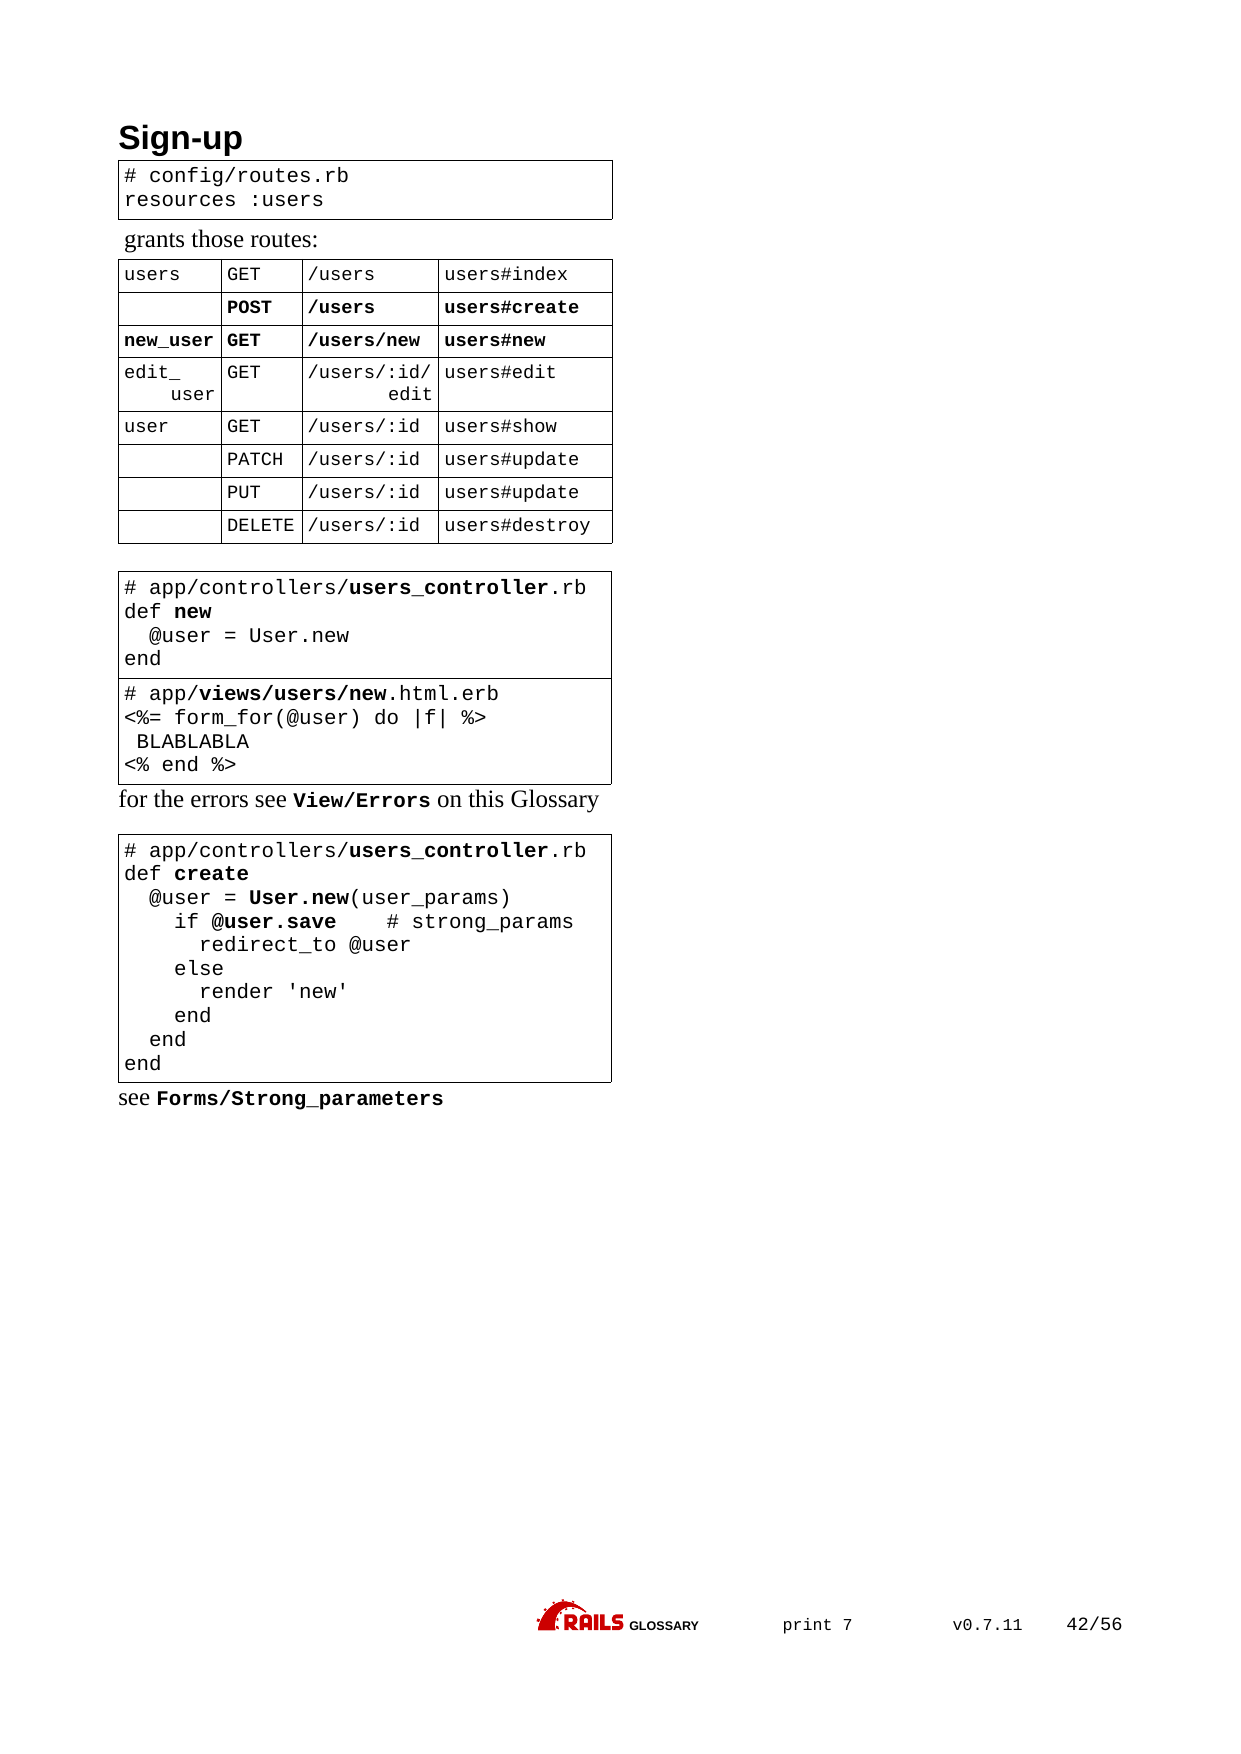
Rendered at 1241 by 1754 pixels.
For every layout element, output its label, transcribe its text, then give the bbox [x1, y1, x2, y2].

table_cell users#create [439, 293, 612, 324]
table_cell users#show [439, 412, 612, 444]
table_cell users#update [439, 445, 612, 477]
table_cell /users [303, 260, 438, 292]
table_header # app/controllers/users_controller.rb def new @user = User.new end [119, 572, 611, 678]
table_cell GET [222, 358, 302, 411]
table_cell users#index [439, 260, 612, 292]
table_cell /users/:id [303, 445, 438, 477]
table_cell grants those routes: [118, 220, 612, 259]
table_header # config/routes.rb resources :users [119, 161, 612, 218]
table_cell POST [222, 293, 302, 324]
table_cell users#destroy [439, 511, 612, 543]
table_cell PATCH [222, 445, 302, 477]
table_cell /users/:id [303, 511, 438, 543]
table_header # app/controllers/users_controller.rb def create @user = User.new(user_params) if @user.save # strong_params redirect_to @user else render 'new' end end end [119, 835, 611, 1082]
table_cell [119, 511, 221, 543]
table_cell /users/new [303, 326, 438, 357]
table_cell PUT [222, 478, 302, 510]
table_cell GET [222, 260, 302, 292]
table_cell /users/:id [303, 412, 438, 444]
text for the errors see View/Errors on this Glossary [118, 785, 611, 813]
table_cell /users [303, 293, 438, 324]
table_cell # app/views/users/new.html.erb <%= form_for(@user) do |f| %> BLABLABLA <% end %> [119, 679, 611, 784]
table_cell users#edit [439, 358, 612, 411]
table_cell new_user [119, 326, 221, 357]
text see Forms/Strong_parameters [118, 1083, 611, 1112]
table_cell edit_ user [119, 358, 221, 411]
table_cell GET [222, 326, 302, 357]
table_cell users [119, 260, 221, 292]
subtitle Sign-up [118, 118, 611, 157]
table_cell DELETE [222, 511, 302, 543]
table_cell users#update [439, 478, 612, 510]
table_cell user [119, 412, 221, 444]
table_cell users#new [439, 326, 612, 357]
table_cell GET [222, 412, 302, 444]
table_cell [119, 293, 221, 324]
table_cell [119, 445, 221, 477]
table_cell [119, 478, 221, 510]
table_cell /users/:id/ edit [303, 358, 438, 411]
table_cell /users/:id [303, 478, 438, 510]
